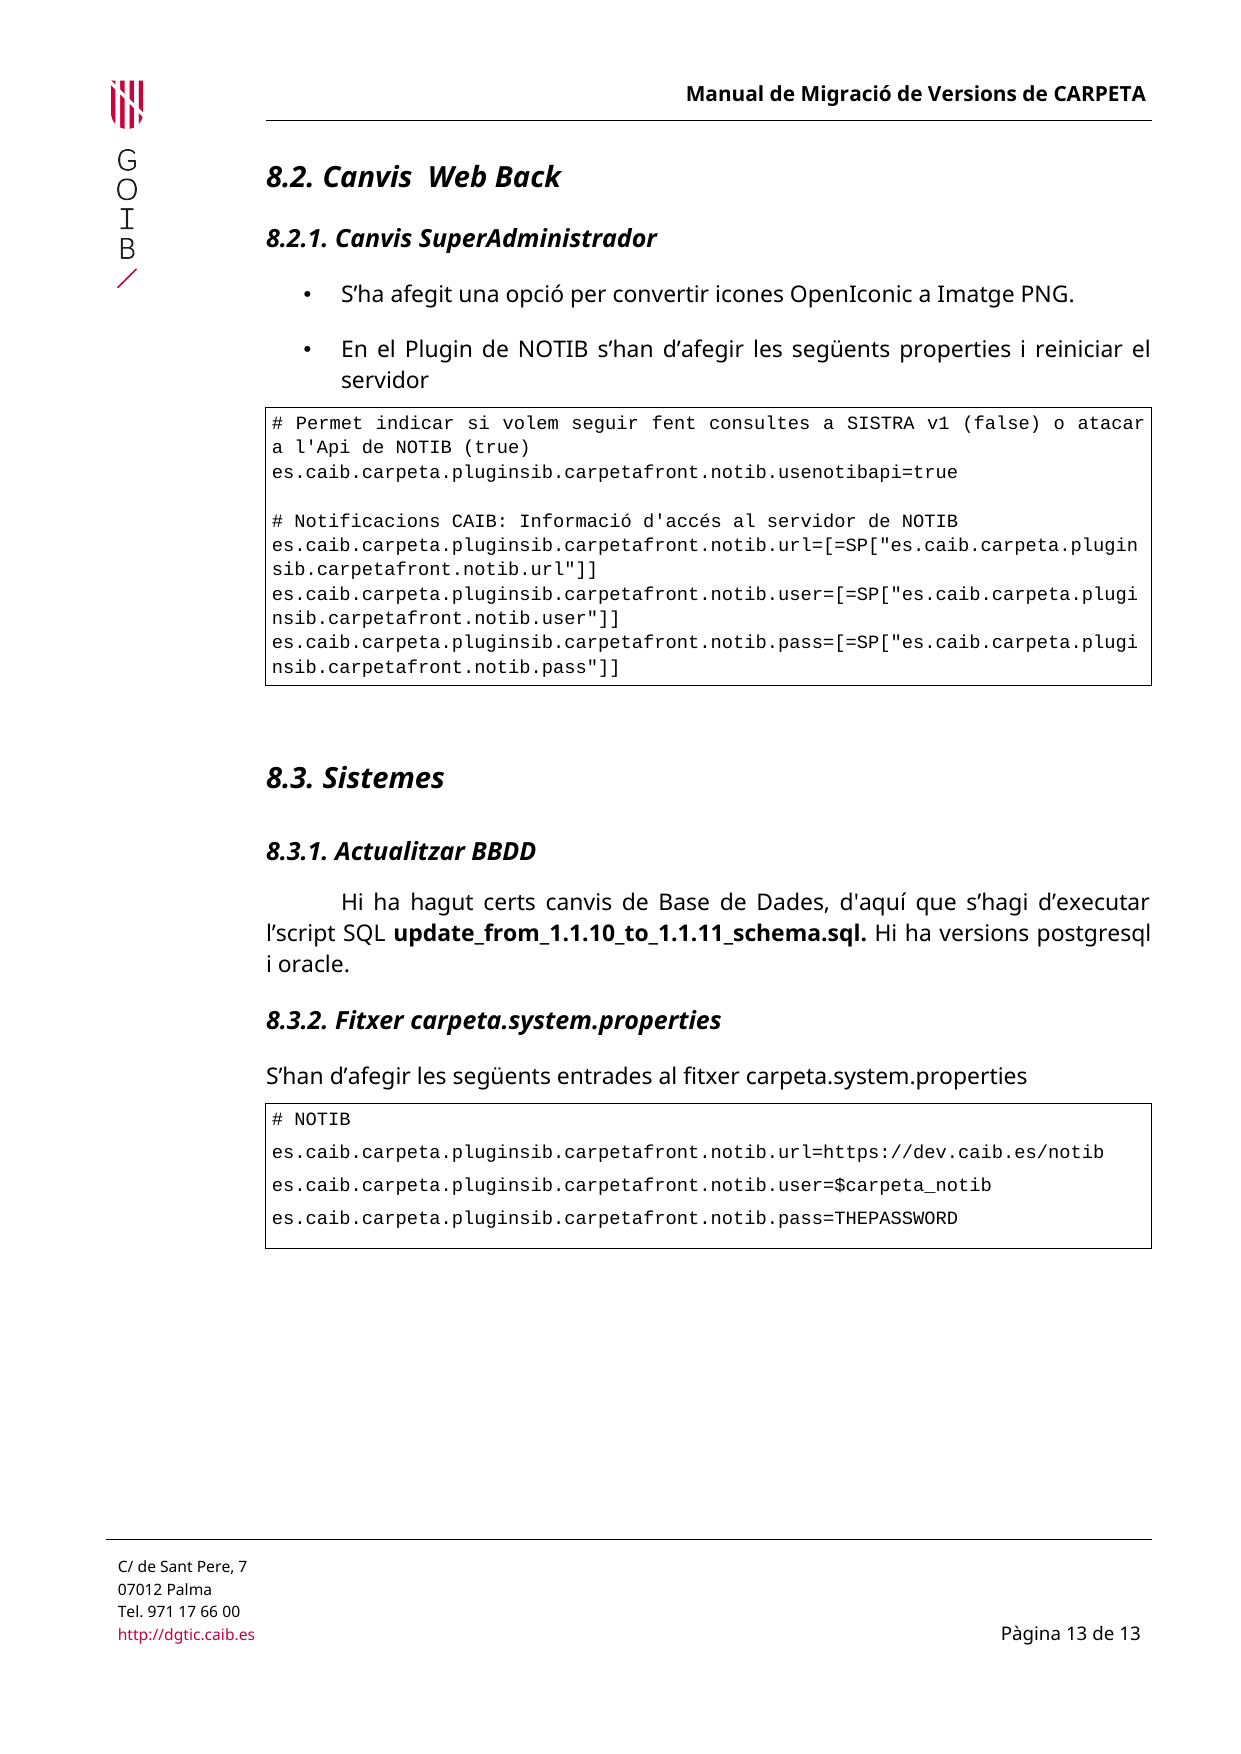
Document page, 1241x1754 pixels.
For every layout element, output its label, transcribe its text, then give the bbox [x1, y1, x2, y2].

subtitle Canvis SuperAdministrador [266, 220, 1152, 254]
picture [82, 57, 172, 319]
text S’han d’afegir les següents entrades al fitxer carpeta.system.properties [266, 1060, 1152, 1092]
table_header # Permet indicar si volem seguir fent consultes a SISTRA v1 (false) o atacar a l'Api de NOTIB (true) es.caib.carpeta.pluginsib.carpetafront.notib.usenotibapi=true # Notificacions CAIB: Informació d'accés al servidor de NOTIB es.caib.carpeta.pluginsib.carpetafront.notib.url=[=SP["es.caib.carpeta.pluginsib.carpetafront.notib.url"]] es.caib.carpeta.pluginsib.carpetafront.notib.user=[=SP["es.caib.carpeta.pluginsib.carpetafront.notib.user"]] es.caib.carpeta.pluginsib.carpetafront.notib.pass=[=SP["es.caib.carpeta.pluginsib.carpetafront.notib.pass"]] [266, 408, 1151, 684]
subtitle Canvis Web Back [266, 156, 1152, 196]
subtitle Sistemes [266, 757, 1152, 797]
subtitle Actualitzar BBDD [266, 833, 1152, 867]
list Hi ha hagut certs canvis de Base de Dades, d'aquí que s’hagi d’executar l’script SQL update_from_1.1.10_to_1.1.11_schema.sql. Hi ha versions postgresql i oracle. [266, 885, 1152, 979]
list En el Plugin de NOTIB s’han d’afegir les següents properties i reiniciar el servidor [303, 333, 1152, 395]
list S’ha afegit una opció per convertir icones OpenIconic a Imatge PNG. [303, 278, 1152, 309]
table_header # NOTIB es.caib.carpeta.pluginsib.carpetafront.notib.url=https://dev.caib.es/notib es.caib.carpeta.pluginsib.carpetafront.notib.user=$carpeta_notib es.caib.carpeta.pluginsib.carpetafront.notib.pass=THEPASSWORD [266, 1104, 1151, 1248]
subtitle Fitxer carpeta.system.properties [266, 1003, 1152, 1037]
